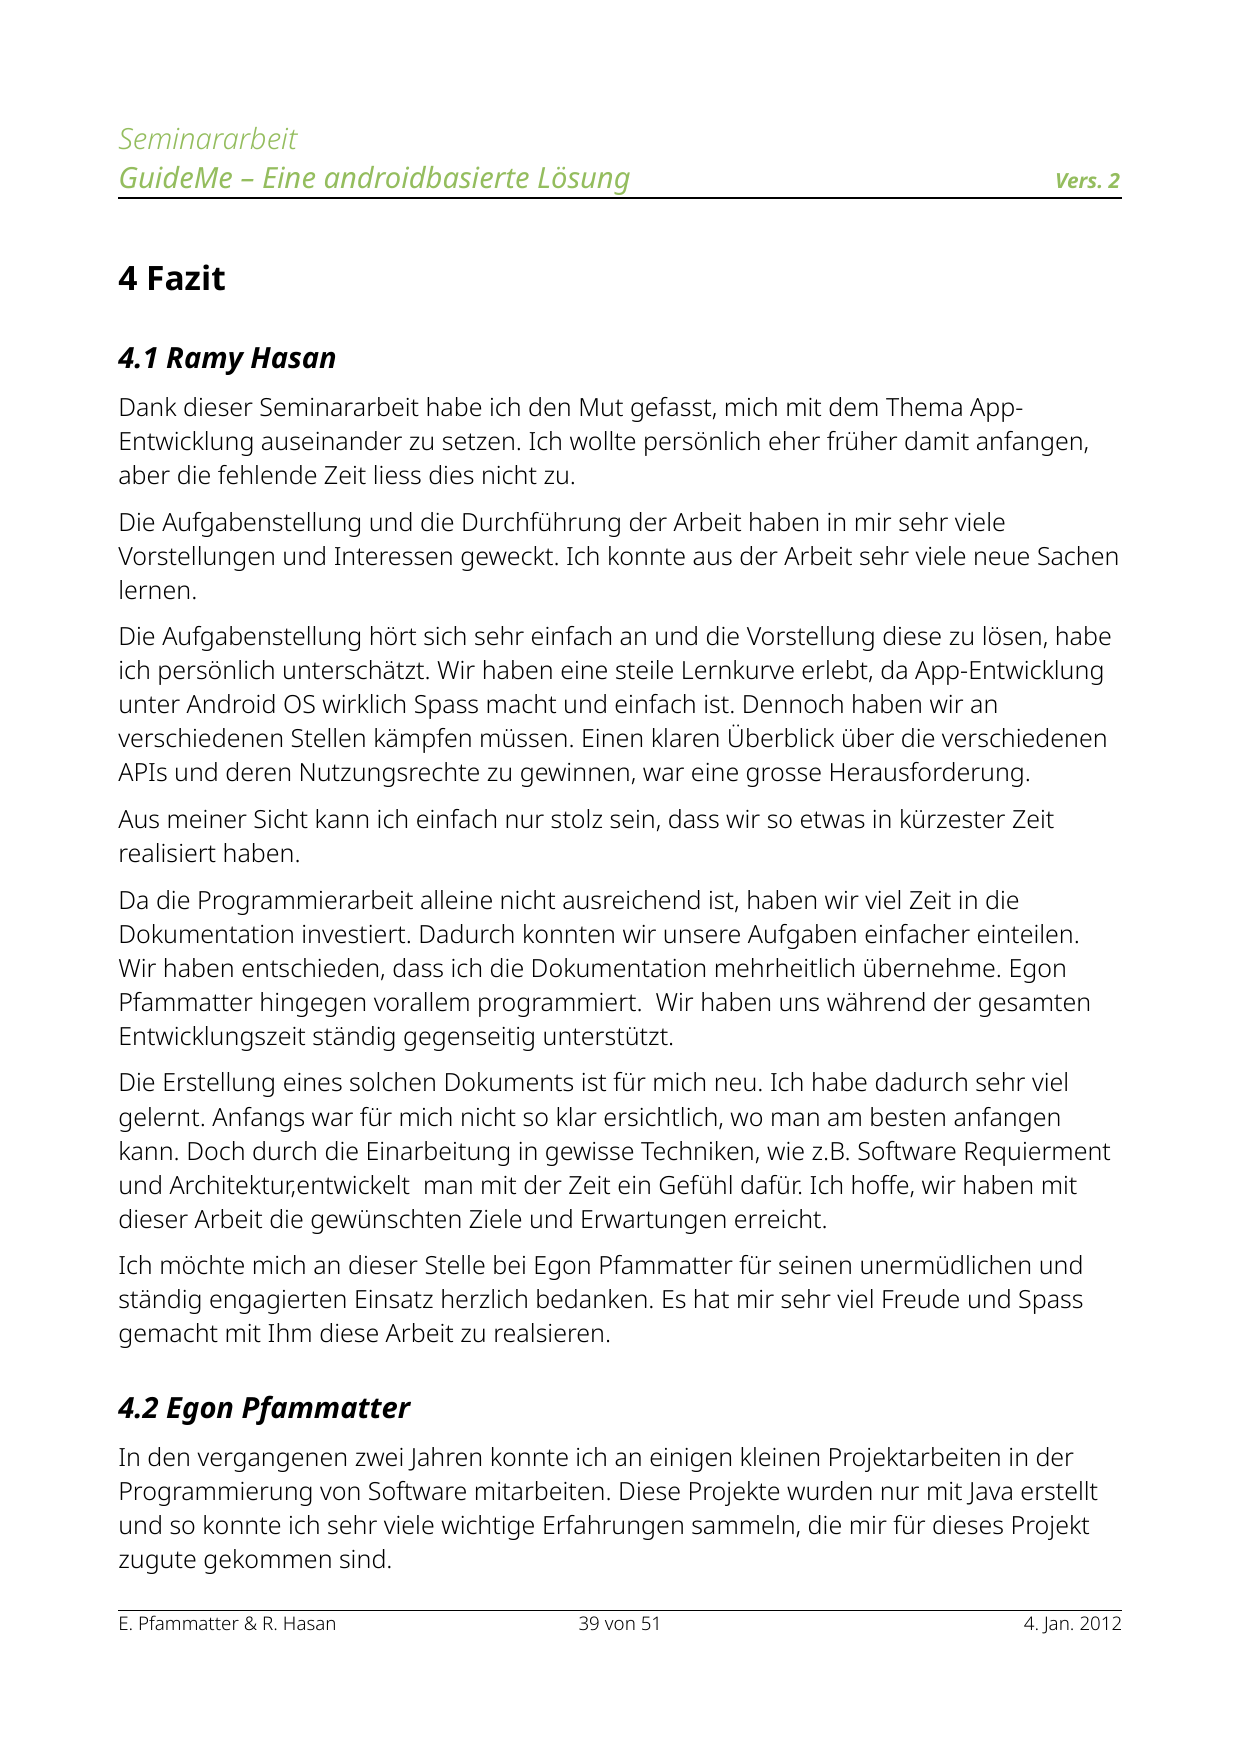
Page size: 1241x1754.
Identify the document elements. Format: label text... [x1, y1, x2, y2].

subtitle 4.2 Egon Pfammatter [118, 1388, 1122, 1427]
text Dank dieser Seminararbeit habe ich den Mut gefasst, mich mit dem Thema App-Entwicklung auseinander zu setzen. Ich wollte persönlich eher früher damit anfangen, aber die fehlende Zeit liess dies nicht zu. [118, 389, 1122, 492]
text Da die Programmierarbeit alleine nicht ausreichend ist, haben wir viel Zeit in die Dokumentation investiert. Dadurch konnten wir unsere Aufgaben einfacher einteilen. Wir haben entschieden, dass ich die Dokumentation mehrheitlich übernehme. Egon Pfammatter hingegen vorallem programmiert. Wir haben uns während der gesamten Entwicklungszeit ständig gegenseitig unterstützt. [118, 882, 1122, 1053]
text Aus meiner Sicht kann ich einfach nur stolz sein, dass wir so etwas in kürzester Zeit realisiert haben. [118, 802, 1122, 870]
text Die Aufgabenstellung und die Durchführung der Arbeit haben in mir sehr viele Vorstellungen und Interessen geweckt. Ich konnte aus der Arbeit sehr viele neue Sachen lernen. [118, 504, 1122, 606]
text Die Aufgabenstellung hört sich sehr einfach an und die Vorstellung diese zu lösen, habe ich persönlich unterschätzt. Wir haben eine steile Lernkurve erlebt, da App-Entwicklung unter Android OS wirklich Spass macht und einfach ist. Dennoch haben wir an verschiedenen Stellen kämpfen müssen. Einen klaren Überblick über die verschiedenen APIs und deren Nutzungsrechte zu gewinnen, war eine grosse Herausforderung. [118, 619, 1122, 789]
text Ich möchte mich an dieser Stelle bei Egon Pfammatter für seinen unermüdlichen und ständig engagierten Einsatz herzlich bedanken. Es hat mir sehr viel Freude und Spass gemacht mit Ihm diese Arbeit zu realsieren. [118, 1248, 1122, 1350]
text Die Erstellung eines solchen Dokuments ist für mich neu. Ich habe dadurch sehr viel gelernt. Anfangs war für mich nicht so klar ersichtlich, wo man am besten anfangen kann. Doch durch die Einarbeitung in gewisse Techniken, wie z.B. Software Requierment und Architektur,entwickelt man mit der Zeit ein Gefühl dafür. Ich hoffe, wir haben mit dieser Arbeit die gewünschten Ziele und Erwartungen erreicht. [118, 1065, 1122, 1235]
subtitle 4.1 Ramy Hasan [118, 337, 1122, 377]
text In den vergangenen zwei Jahren konnte ich an einigen kleinen Projektarbeiten in der Programmierung von Software mitarbeiten. Diese Projekte wurden nur mit Java erstellt und so konnte ich sehr viele wichtige Erfahrungen sammeln, die mir für dieses Projekt zugute gekommen sind. [118, 1440, 1122, 1576]
subtitle 4 Fazit [118, 254, 1122, 300]
